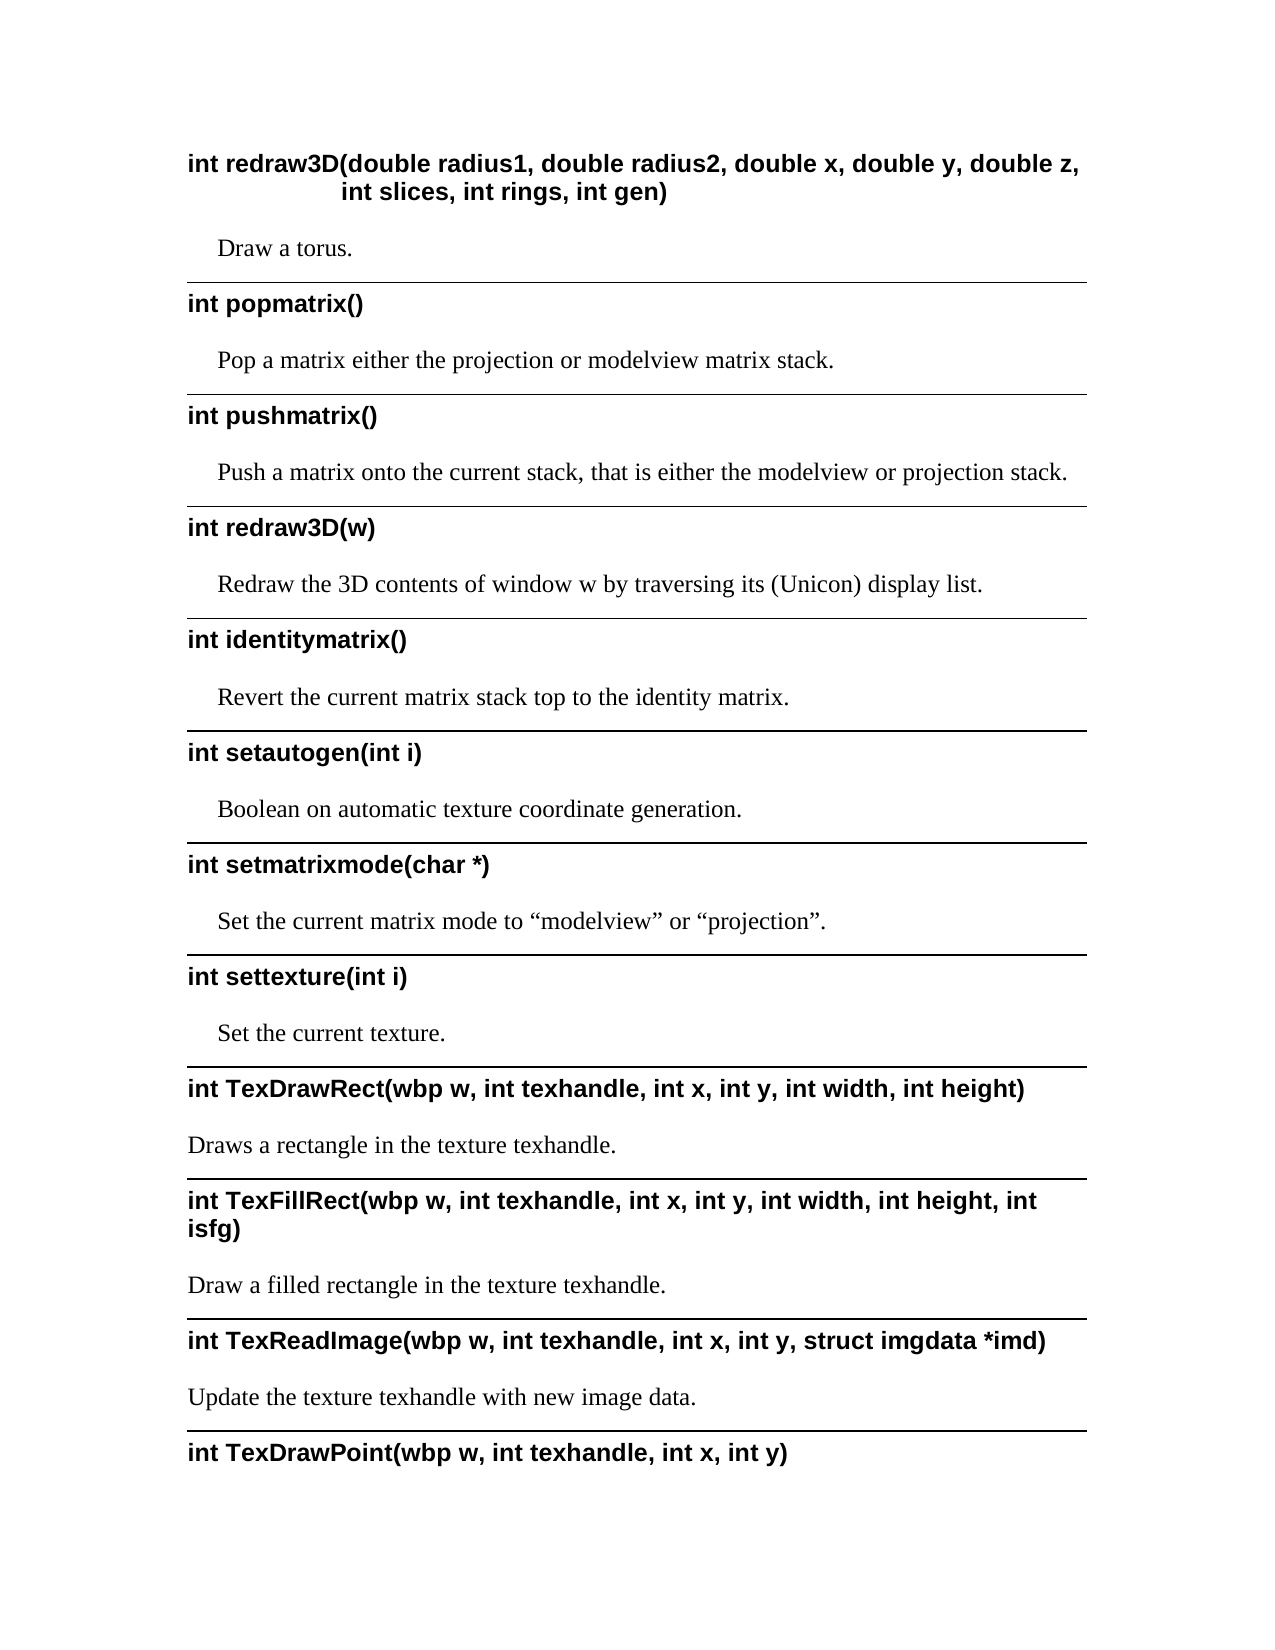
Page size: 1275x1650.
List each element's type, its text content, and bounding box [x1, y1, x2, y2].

text int identitymatrix() [187, 626, 1087, 654]
text int setmatrixmode(char *) [187, 851, 1087, 878]
text Draw a filled rectangle in the texture texhandle. [187, 1271, 1087, 1299]
text Draw a torus. [187, 234, 1087, 262]
text Set the current matrix mode to “modelview” or “projection”. [187, 907, 1087, 934]
text Redraw the 3D contents of window w by traversing its (Unicon) display list. [187, 570, 1087, 598]
text int TexDrawRect(wbp w, int texhandle, int x, int y, int width, int height) [187, 1075, 1087, 1103]
text Update the texture texhandle with new image data. [187, 1383, 1087, 1411]
text int TexDrawPoint(wbp w, int texhandle, int x, int y) [187, 1439, 1087, 1467]
text int redraw3D(double radius1, double radius2, double x, double y, double z, int slices, int rings, int gen) [187, 150, 1087, 206]
text int TexReadImage(wbp w, int texhandle, int x, int y, struct imgdata *imd) [187, 1327, 1087, 1355]
text int popmatrix() [187, 290, 1087, 318]
text int TexFillRect(wbp w, int texhandle, int x, int y, int width, int height, int isfg) [187, 1187, 1087, 1243]
text int redraw3D(w) [187, 514, 1087, 542]
text int settexture(int i) [187, 963, 1087, 991]
text Boolean on automatic texture coordinate generation. [187, 794, 1087, 822]
text Draws a rectangle in the texture texhandle. [187, 1131, 1087, 1159]
text int pushmatrix() [187, 402, 1087, 430]
text Set the current texture. [187, 1019, 1087, 1047]
text int setautogen(int i) [187, 738, 1087, 766]
text Revert the current matrix stack top to the identity matrix. [187, 682, 1087, 710]
text Pop a matrix either the projection or modelview matrix stack. [187, 346, 1087, 374]
text Push a matrix onto the current stack, that is either the modelview or projection stack. [187, 458, 1087, 486]
